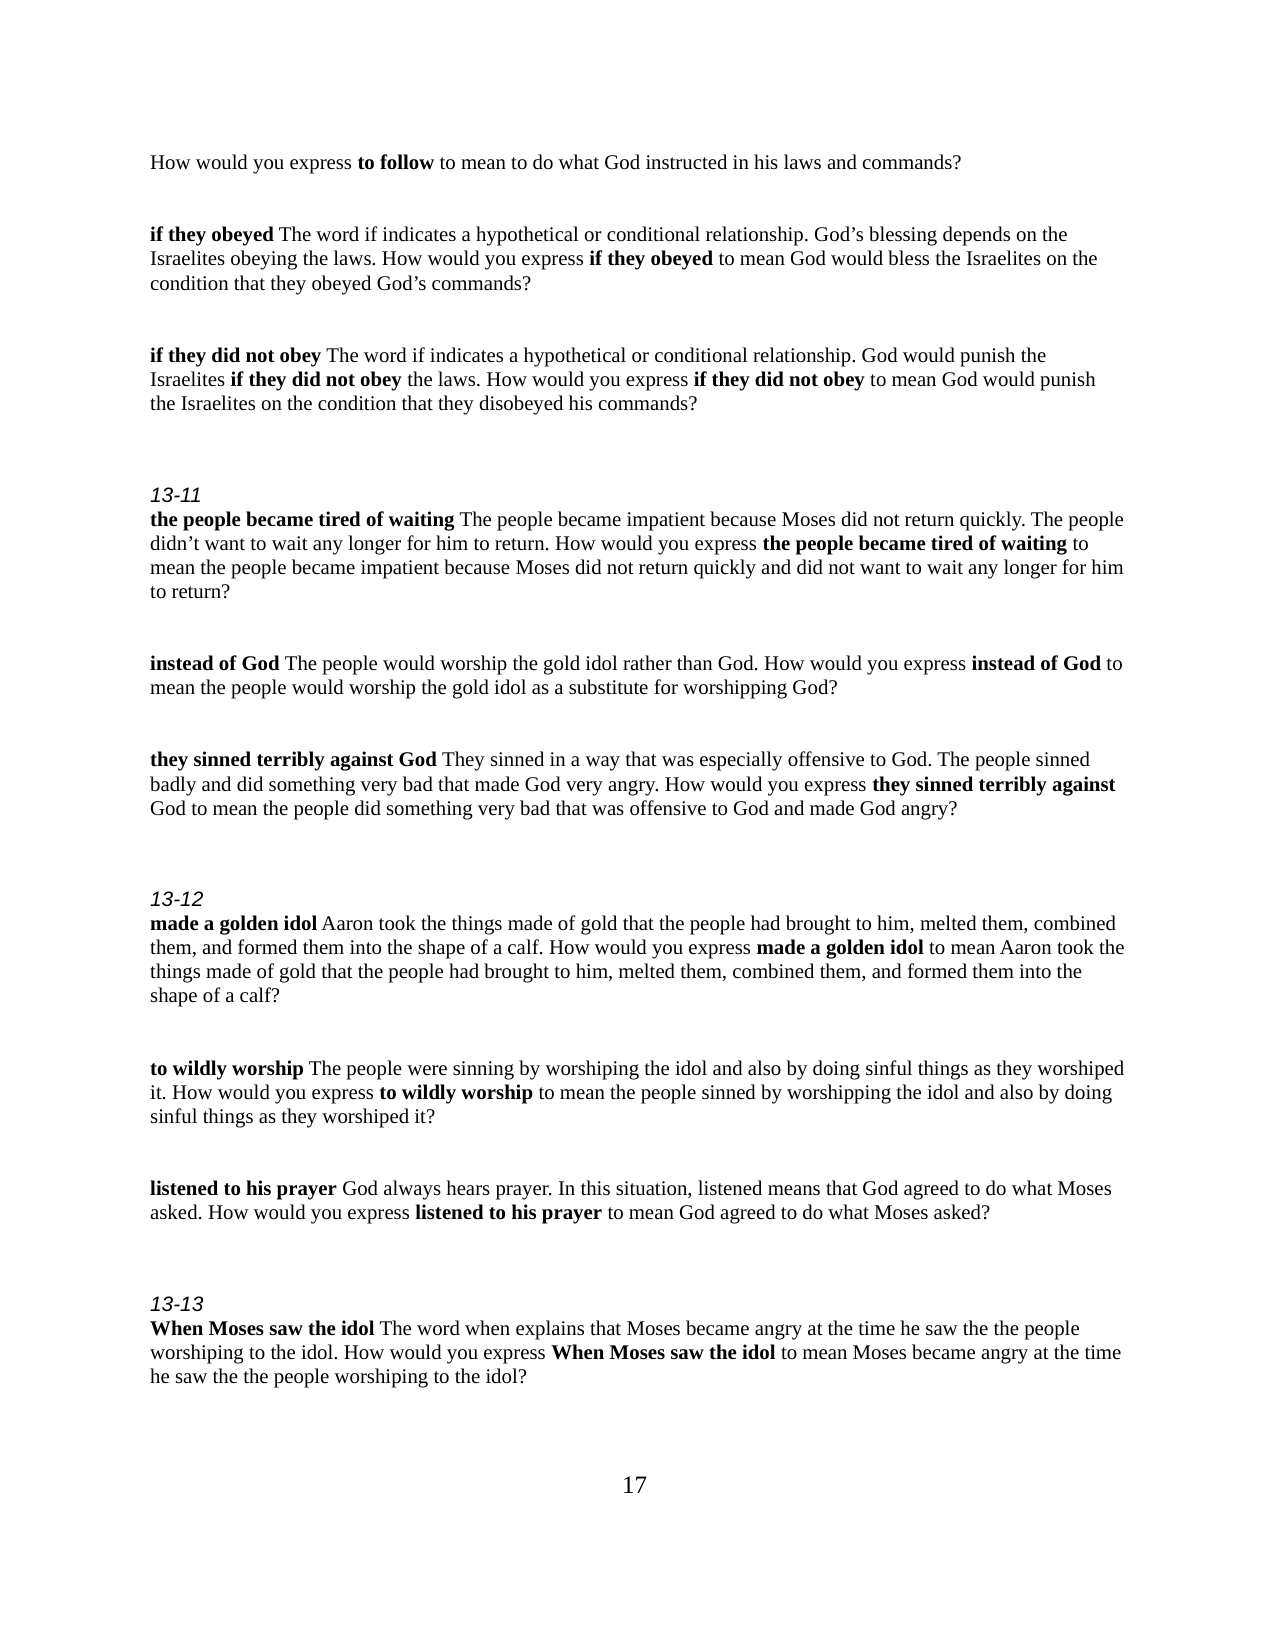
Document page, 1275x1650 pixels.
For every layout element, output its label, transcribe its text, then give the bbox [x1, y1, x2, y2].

text made a golden idol Aaron took the things made of gold that the people had brought to him, melted them, combined them, and formed them into the shape of a calf. How would you express made a golden idol to mean Aaron took the things made of gold that the people had brought to him, melted them, combined them, and formed them into the shape of a calf? [150, 911, 1125, 1007]
text instead of God The people would worship the gold idol rather than God. How would you express instead of God to mean the people would worship the gold idol as a substitute for worshipping God? [150, 651, 1125, 699]
text How would you express to follow to mean to do what God instructed in his laws and commands? [150, 150, 1125, 174]
text they sinned terribly against God They sinned in a way that was especially offensive to God. The people sinned badly and did something very bad that made God very angry. How would you express they sinned terribly against God to mean the people did something very bad that was offensive to God and made God angry? [150, 747, 1125, 819]
text to wildly worship The people were sinning by worshiping the idol and also by doing sinful things as they worshiped it. How would you express to wildly worship to mean the people sinned by worshipping the idol and also by doing sinful things as they worshiped it? [150, 1056, 1125, 1128]
text the people became tired of waiting The people became impatient because Moses did not return quickly. The people didn’t want to wait any longer for him to return. How would you express the people became tired of waiting to mean the people became impatient because Moses did not return quickly and did not want to wait any longer for him to return? [150, 507, 1125, 603]
subtitle 13-12 [150, 887, 1125, 911]
text if they did not obey The word if indicates a hypothetical or conditional relationship. God would punish the Israelites if they did not obey the laws. How would you express if they did not obey to mean God would punish the Israelites on the condition that they disobeyed his commands? [150, 343, 1125, 415]
text listened to his prayer God always hears prayer. In this situation, listened means that God agreed to do what Moses asked. How would you express listened to his prayer to mean God agreed to do what Moses asked? [150, 1176, 1125, 1224]
text When Moses saw the idol The word when explains that Moses became angry at the time he saw the the people worshiping to the idol. How would you express When Moses saw the idol to mean Moses became angry at the time he saw the the people worshiping to the idol? [150, 1316, 1125, 1388]
subtitle 13-11 [150, 483, 1125, 507]
subtitle 13-13 [150, 1292, 1125, 1316]
text if they obeyed The word if indicates a hypothetical or conditional relationship. God’s blessing depends on the Israelites obeying the laws. How would you express if they obeyed to mean God would bless the Israelites on the condition that they obeyed God’s commands? [150, 222, 1125, 294]
